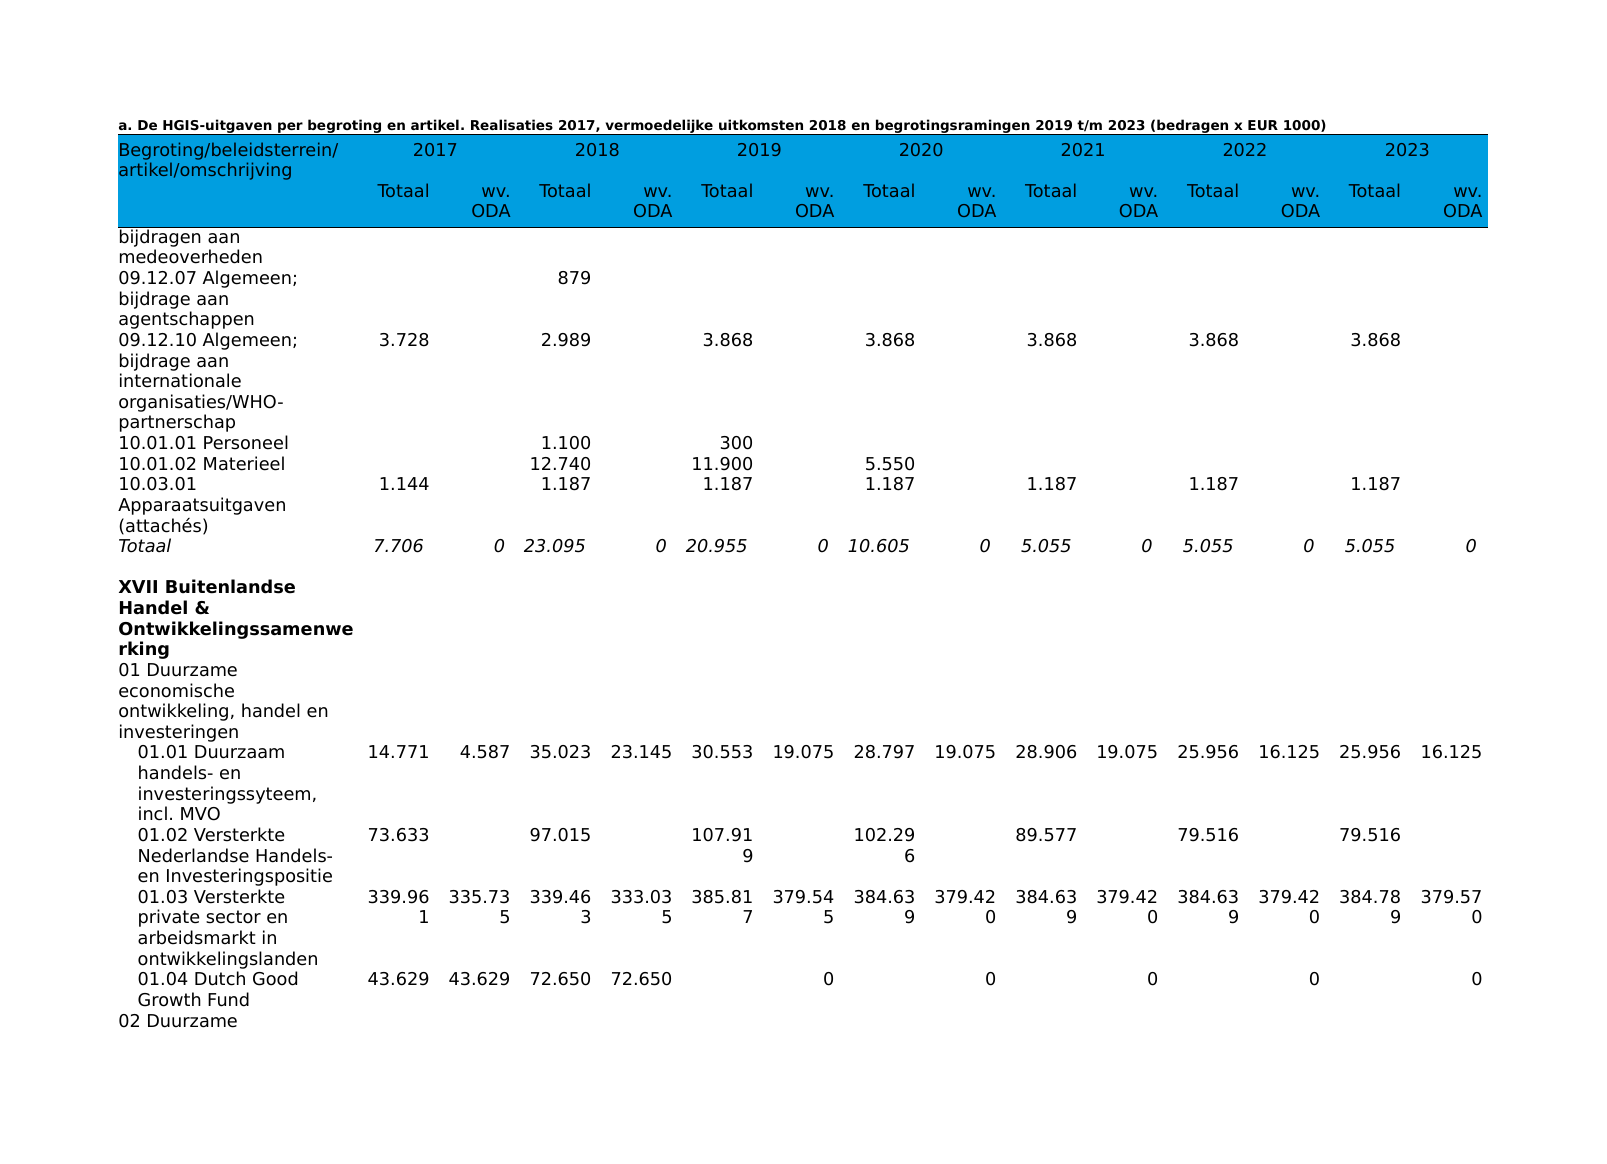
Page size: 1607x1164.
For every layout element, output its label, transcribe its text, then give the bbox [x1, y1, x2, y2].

table_cell [1164, 660, 1245, 742]
table_cell [759, 825, 840, 887]
table_cell 335.735 [435, 887, 516, 969]
table_cell [597, 454, 678, 474]
table_cell 3.728 [354, 330, 435, 433]
table_cell 23.095 [516, 536, 597, 557]
table_cell 2023 [1326, 135, 1488, 181]
table_cell [516, 557, 597, 577]
table_cell [921, 578, 1002, 660]
table_cell [1326, 454, 1407, 474]
table_cell [678, 578, 759, 660]
table_cell 339.463 [516, 887, 597, 969]
table_cell [921, 825, 1002, 887]
table_cell [1407, 474, 1488, 536]
table_cell [118, 743, 132, 825]
table_cell 4.587 [435, 743, 516, 825]
table_cell 0 [435, 536, 516, 557]
table_cell wv. ODA [1407, 181, 1488, 227]
table_cell 2022 [1164, 135, 1326, 181]
table_cell 2021 [1002, 135, 1164, 181]
table_cell 35.023 [516, 743, 597, 825]
table_cell [1164, 1011, 1245, 1031]
table_cell [597, 268, 678, 330]
table_cell [354, 268, 435, 330]
table_cell [1083, 825, 1164, 887]
table_cell [759, 454, 840, 474]
table_cell 10.605 [840, 536, 921, 557]
table_cell 01.04 Dutch Good Growth Fund [132, 969, 354, 1011]
table_cell 879 [516, 268, 597, 330]
table_cell 10.03.01 Apparaatsuitgaven (attachés) [118, 474, 354, 536]
table_cell [1326, 660, 1407, 742]
table_cell 01.02 Versterkte Nederlandse Handels- en Investeringspositie [132, 825, 354, 887]
table_cell 0 [1407, 969, 1488, 1011]
table_cell 09.12.10 Algemeen; bijdrage aan internationale organisaties/WHO-partnerschap [118, 330, 354, 433]
table_cell Totaal [1326, 181, 1407, 227]
table_cell [118, 557, 132, 577]
table_cell [1245, 330, 1326, 433]
table_cell wv. ODA [597, 181, 678, 227]
table_cell Totaal [1002, 181, 1083, 227]
table_cell Totaal [678, 181, 759, 227]
table_cell 79.516 [1164, 825, 1245, 887]
table_cell 384.789 [1326, 887, 1407, 969]
table_cell [118, 181, 354, 227]
table_cell 5.055 [1164, 536, 1245, 557]
table_cell [1083, 330, 1164, 433]
table_cell [921, 474, 1002, 536]
table_cell 379.420 [921, 887, 1002, 969]
table_cell [354, 228, 435, 268]
table_cell [1083, 1011, 1164, 1031]
table_cell [1407, 660, 1488, 742]
table_cell [1164, 969, 1245, 1011]
table_cell 5.550 [840, 454, 921, 474]
table_cell [1245, 660, 1326, 742]
table_cell 19.075 [1083, 743, 1164, 825]
table_cell 79.516 [1326, 825, 1407, 887]
table_cell [759, 557, 840, 577]
table_cell [1164, 557, 1245, 577]
table_cell 333.035 [597, 887, 678, 969]
table_cell [435, 474, 516, 536]
table_cell 25.956 [1326, 743, 1407, 825]
table_cell [1002, 228, 1083, 268]
table_cell wv. ODA [1083, 181, 1164, 227]
table_cell 300 [678, 433, 759, 454]
table_cell [678, 268, 759, 330]
table_cell [1245, 454, 1326, 474]
table_cell [435, 825, 516, 887]
table_cell [1002, 660, 1083, 742]
table_cell [840, 268, 921, 330]
table_cell [1164, 433, 1245, 454]
table_cell [118, 825, 132, 887]
table_cell 1.187 [1002, 474, 1083, 536]
table_cell 16.125 [1407, 743, 1488, 825]
table_cell [1245, 268, 1326, 330]
table_cell 0 [921, 969, 1002, 1011]
table_cell 09.12.07 Algemeen; bijdrage aan agentschappen [118, 268, 354, 330]
table_cell [678, 969, 759, 1011]
table_cell [1083, 268, 1164, 330]
table_cell [1326, 1011, 1407, 1031]
table_cell [1407, 578, 1488, 660]
table_cell [921, 454, 1002, 474]
table_cell [1083, 474, 1164, 536]
table_cell [1164, 578, 1245, 660]
table_cell [759, 474, 840, 536]
table_cell 72.650 [597, 969, 678, 1011]
table_cell 10.01.01 Personeel [118, 433, 354, 454]
table_cell 384.639 [840, 887, 921, 969]
table_cell [1407, 228, 1488, 268]
table_cell 0 [1083, 536, 1164, 557]
table_cell [435, 433, 516, 454]
table_cell [840, 660, 921, 742]
table_cell [840, 433, 921, 454]
table_cell 0 [597, 536, 678, 557]
table_cell 01.03 Versterkte private sector en arbeidsmarkt in ontwikkelingslanden [132, 887, 354, 969]
table_cell 3.868 [1326, 330, 1407, 433]
table_cell [759, 433, 840, 454]
table_cell [435, 228, 516, 268]
table_cell 43.629 [354, 969, 435, 1011]
table_cell [435, 330, 516, 433]
table_cell [1245, 578, 1326, 660]
table_cell 97.015 [516, 825, 597, 887]
table_cell 20.955 [678, 536, 759, 557]
table_cell 0 [921, 536, 1002, 557]
table_cell [678, 660, 759, 742]
table_cell 0 [1407, 536, 1488, 557]
table_cell 0 [1245, 969, 1326, 1011]
table_cell [1326, 578, 1407, 660]
table_cell [1407, 268, 1488, 330]
table_cell [678, 228, 759, 268]
table_cell Totaal [516, 181, 597, 227]
table_cell 2019 [678, 135, 840, 181]
table_cell [1407, 454, 1488, 474]
table_cell [1002, 969, 1083, 1011]
table_cell [840, 1011, 921, 1031]
table_cell Totaal [840, 181, 921, 227]
table_cell 16.125 [1245, 743, 1326, 825]
table_cell 3.868 [1002, 330, 1083, 433]
table_cell [921, 330, 1002, 433]
table_cell [435, 1011, 516, 1031]
table_cell 2017 [354, 135, 516, 181]
table_cell [1245, 228, 1326, 268]
table_cell XVII Buitenlandse Handel & Ontwikkelingssamenwerking [118, 578, 354, 660]
table_cell [118, 969, 132, 1011]
table_cell 01.01 Duurzaam handels- en investeringssyteem, incl. MVO [132, 743, 354, 825]
table_cell 3.868 [1164, 330, 1245, 433]
table_cell [1002, 268, 1083, 330]
table_cell wv. ODA [435, 181, 516, 227]
table_cell [921, 433, 1002, 454]
table_cell 379.420 [1083, 887, 1164, 969]
table_cell [1326, 228, 1407, 268]
table_cell 5.055 [1326, 536, 1407, 557]
table_cell [597, 433, 678, 454]
table_cell 2020 [840, 135, 1002, 181]
table_cell [354, 454, 435, 474]
table_cell 23.145 [597, 743, 678, 825]
table_cell 107.919 [678, 825, 759, 887]
table_cell [435, 454, 516, 474]
table_cell [597, 578, 678, 660]
table_cell Totaal [118, 536, 354, 557]
table_cell [1407, 433, 1488, 454]
table_cell [759, 228, 840, 268]
table_cell [516, 578, 597, 660]
table_cell [1002, 433, 1083, 454]
table_cell [1407, 1011, 1488, 1031]
table_cell 30.553 [678, 743, 759, 825]
table_cell 0 [1083, 969, 1164, 1011]
table_cell [516, 228, 597, 268]
table_cell [921, 1011, 1002, 1031]
table_cell [597, 557, 678, 577]
table_cell [1002, 454, 1083, 474]
table_cell [1002, 578, 1083, 660]
table_cell [1083, 433, 1164, 454]
table_cell 384.639 [1002, 887, 1083, 969]
table_cell [354, 433, 435, 454]
table_cell [1083, 228, 1164, 268]
table_cell 379.420 [1245, 887, 1326, 969]
table_cell 72.650 [516, 969, 597, 1011]
table_cell [921, 228, 1002, 268]
table_cell [516, 660, 597, 742]
table_cell [1083, 557, 1164, 577]
table_cell 10.01.02 Materieel [118, 454, 354, 474]
table_cell [1407, 825, 1488, 887]
table_cell [678, 1011, 759, 1031]
table_cell [759, 660, 840, 742]
table_cell [1326, 969, 1407, 1011]
table_cell [516, 1011, 597, 1031]
table_cell [1407, 557, 1488, 577]
table_cell [597, 330, 678, 433]
table_cell 339.961 [354, 887, 435, 969]
table_cell 384.639 [1164, 887, 1245, 969]
table_cell 1.187 [1164, 474, 1245, 536]
table_cell 1.187 [516, 474, 597, 536]
table_cell [435, 578, 516, 660]
table_cell [921, 268, 1002, 330]
table_cell 28.906 [1002, 743, 1083, 825]
table_cell [840, 578, 921, 660]
table_cell Begroting/beleidsterrein/artikel/omschrijving [118, 135, 354, 181]
table_cell 7.706 [354, 536, 435, 557]
table_cell 28.797 [840, 743, 921, 825]
table_cell 0 [1245, 536, 1326, 557]
table_cell [759, 330, 840, 433]
table_cell [1164, 454, 1245, 474]
table_cell 2018 [516, 135, 678, 181]
table_cell 11.900 [678, 454, 759, 474]
table_cell [921, 557, 1002, 577]
table_cell [1326, 433, 1407, 454]
table_cell [1245, 1011, 1326, 1031]
table_cell [1083, 454, 1164, 474]
table_cell 0 [759, 969, 840, 1011]
table_cell [1245, 825, 1326, 887]
table_cell [1002, 1011, 1083, 1031]
table_cell [1245, 474, 1326, 536]
table_cell [597, 660, 678, 742]
table_cell [840, 228, 921, 268]
table_cell [759, 578, 840, 660]
table_cell 89.577 [1002, 825, 1083, 887]
table_cell 1.187 [1326, 474, 1407, 536]
table_cell 379.570 [1407, 887, 1488, 969]
table_cell [354, 660, 435, 742]
table_cell [354, 1011, 435, 1031]
table_cell [1245, 557, 1326, 577]
table_cell [354, 557, 435, 577]
table_cell 19.075 [759, 743, 840, 825]
table_cell [678, 557, 759, 577]
table_cell 25.956 [1164, 743, 1245, 825]
table_cell wv. ODA [921, 181, 1002, 227]
table_cell [1245, 433, 1326, 454]
table_cell [132, 557, 354, 577]
table_cell [435, 660, 516, 742]
table_cell 01 Duurzame economische ontwikkeling, handel en investeringen [118, 660, 354, 742]
table_cell bijdragen aan medeoverheden [118, 228, 354, 268]
table_cell [840, 969, 921, 1011]
table_cell 5.055 [1002, 536, 1083, 557]
table_cell [435, 268, 516, 330]
table_cell 3.868 [840, 330, 921, 433]
table_cell 1.187 [678, 474, 759, 536]
table_cell [597, 228, 678, 268]
table_cell [597, 1011, 678, 1031]
table_cell [1326, 268, 1407, 330]
table_cell [759, 268, 840, 330]
table_cell 385.817 [678, 887, 759, 969]
table_cell 3.868 [678, 330, 759, 433]
table_cell [1164, 228, 1245, 268]
table_cell Totaal [354, 181, 435, 227]
table_cell [435, 557, 516, 577]
table_cell 12.740 [516, 454, 597, 474]
table_cell 2.989 [516, 330, 597, 433]
table_header a. De HGIS-uitgaven per begroting en artikel. Realisaties 2017, vermoedelijke uitkomsten 2018 en begrotingsramingen 2019 t/m 2023 (bedragen x EUR 1000) [118, 118, 1488, 134]
table_cell [759, 1011, 840, 1031]
table_cell [1407, 330, 1488, 433]
table_cell Totaal [1164, 181, 1245, 227]
table_cell 43.629 [435, 969, 516, 1011]
table_cell 02 Duurzame [118, 1011, 354, 1031]
table_cell [597, 825, 678, 887]
table_cell [1164, 268, 1245, 330]
table_cell [1083, 578, 1164, 660]
table_cell 14.771 [354, 743, 435, 825]
table_cell wv. ODA [1245, 181, 1326, 227]
table_cell [1083, 660, 1164, 742]
table_cell [921, 660, 1002, 742]
table_cell [118, 887, 132, 969]
table_cell [354, 578, 435, 660]
table_cell 1.187 [840, 474, 921, 536]
table_cell 73.633 [354, 825, 435, 887]
table_cell 1.100 [516, 433, 597, 454]
table_cell 19.075 [921, 743, 1002, 825]
table_cell 102.296 [840, 825, 921, 887]
table_cell 0 [759, 536, 840, 557]
table_cell 379.545 [759, 887, 840, 969]
table_cell wv. ODA [759, 181, 840, 227]
table_cell [1326, 557, 1407, 577]
table_cell [840, 557, 921, 577]
table_cell [1002, 557, 1083, 577]
table_cell [597, 474, 678, 536]
table_cell 1.144 [354, 474, 435, 536]
